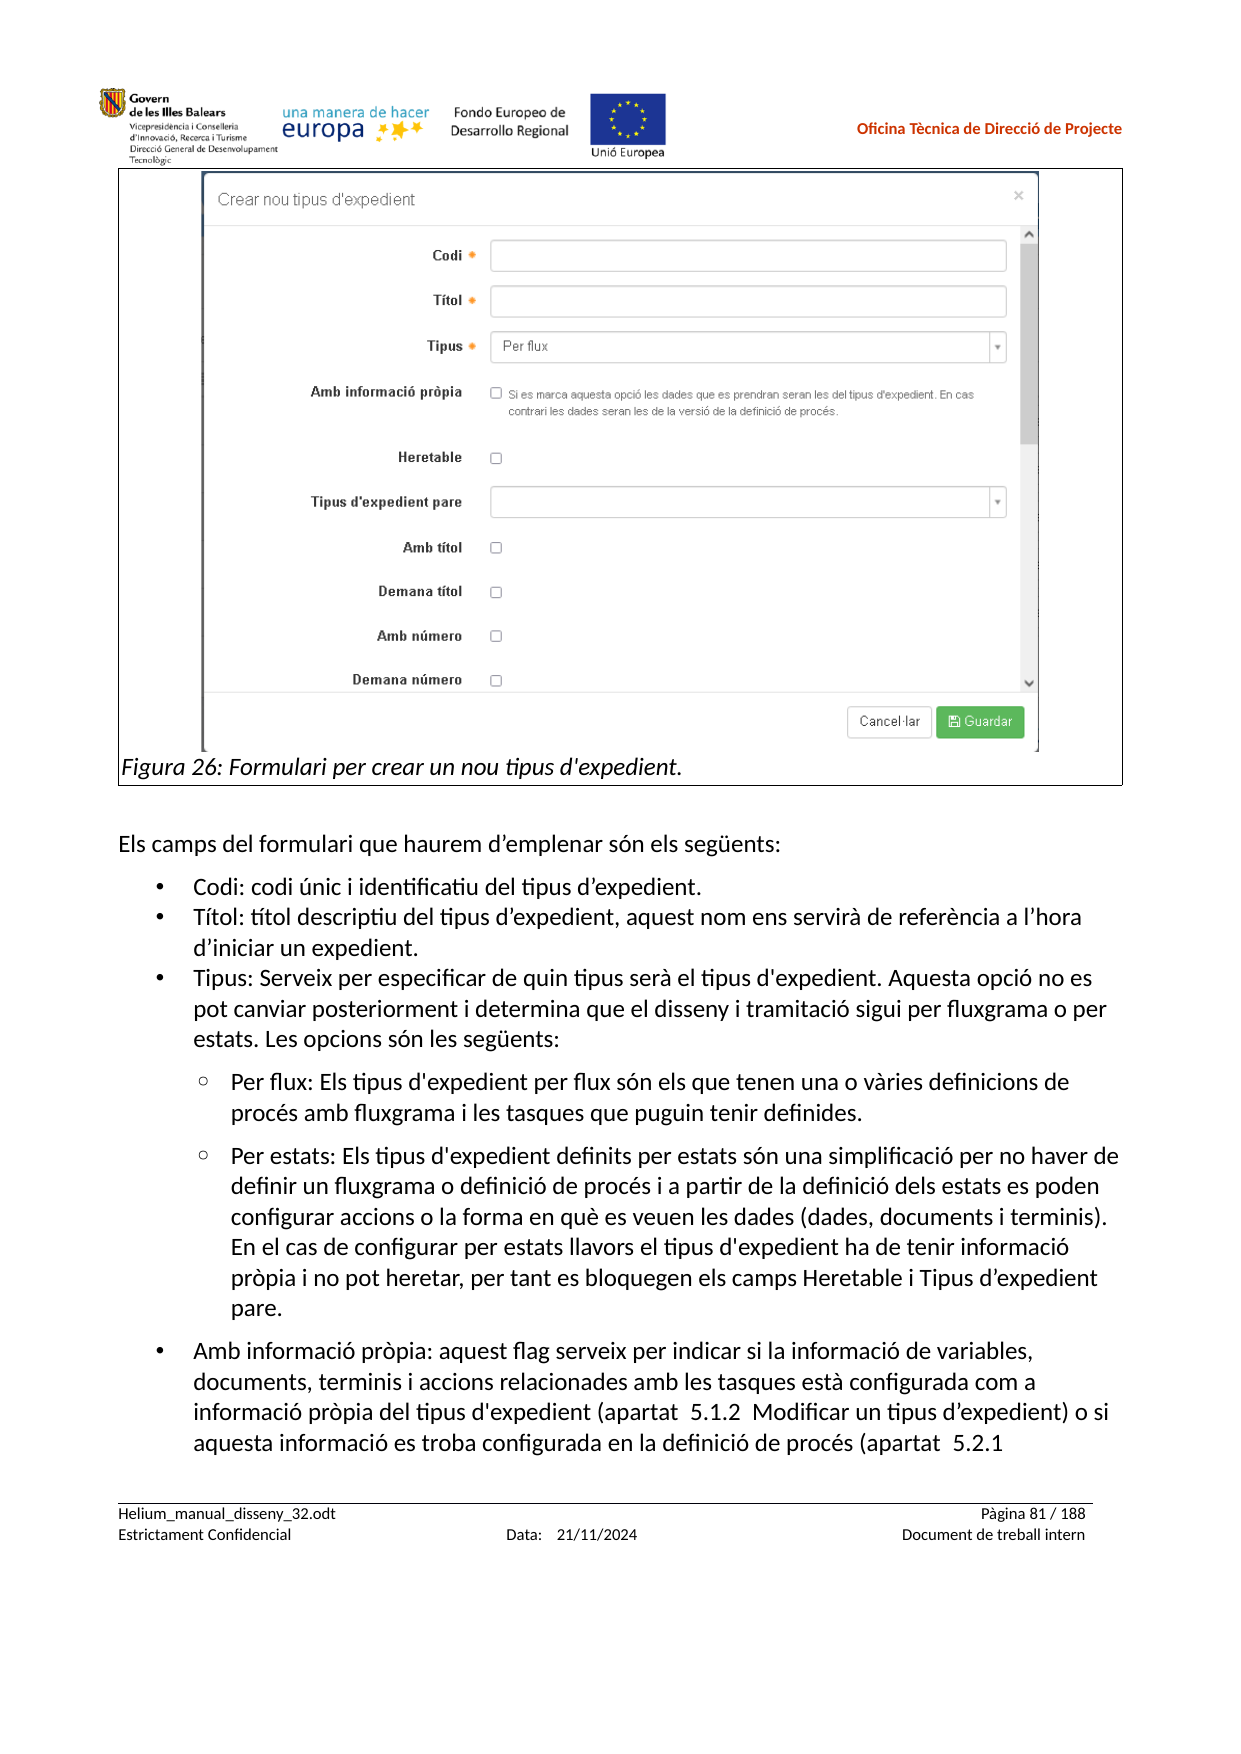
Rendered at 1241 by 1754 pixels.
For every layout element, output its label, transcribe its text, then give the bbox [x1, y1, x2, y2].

text Figura 26: Formulari per crear un nou tipus d'expedient. [121, 749, 1119, 782]
list Tipus: Serveix per especificar de quin tipus serà el tipus d'expedient. Aquesta opció no es pot canviar posteriorment i determina que el disseny i tramitació sigui per fluxgrama o per estats. Les opcions són les següents: [156, 962, 1122, 1054]
picture [99, 87, 668, 166]
list Amb informació pròpia: aquest flag serveix per indicar si la informació de variables, documents, terminis i accions relacionades amb les tasques està configurada com a informació pròpia del tipus d'expedient (apartat 5.1.2 Modificar un tipus d’expedient) o si aquesta informació es troba configurada en la definició de procés (apartat 5.2.1 [156, 1336, 1122, 1458]
picture [201, 171, 1039, 752]
list Per estats: Els tipus d'expedient definits per estats són una simplificació per no haver de definir un fluxgrama o definició de procés i a partir de la definició dels estats es poden configurar accions o la forma en què es veuen les dades (dades, documents i terminis). En el cas de configurar per estats llavors el tipus d'expedient ha de tenir informació pròpia i no pot heretar, per tant es bloquegen els camps Heretable i Tipus d’expedient pare. [193, 1140, 1122, 1323]
list Títol: títol descriptiu del tipus d’expedient, aquest nom ens servirà de referència a l’hora d’iniciar un expedient. [156, 901, 1122, 962]
list Per flux: Els tipus d'expedient per flux són els que tenen una o vàries definicions de procés amb fluxgrama i les tasques que puguin tenir definides. [193, 1066, 1122, 1127]
text Els camps del formulari que haurem d’emplenar són els següents: [118, 828, 1122, 858]
list Codi: codi únic i identificatiu del tipus d’expedient. [156, 871, 1122, 901]
